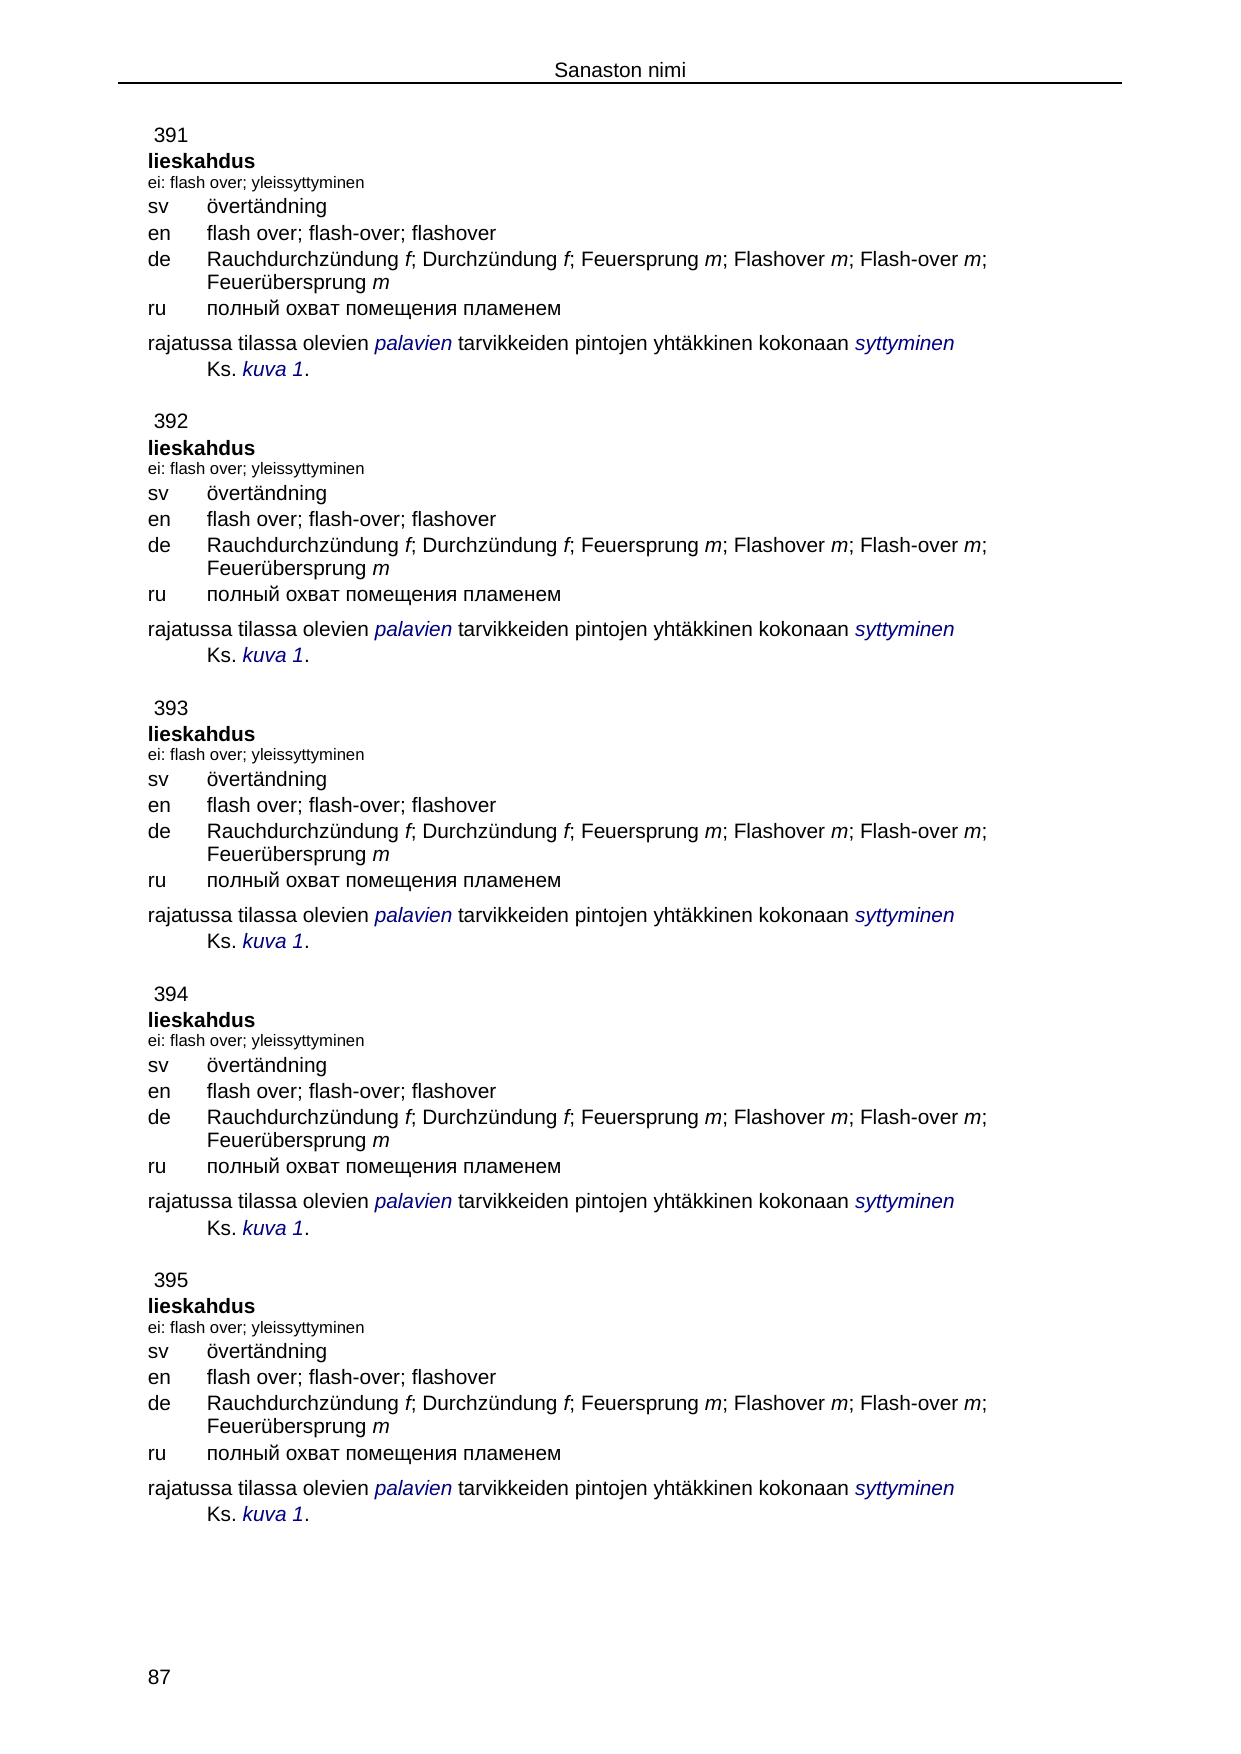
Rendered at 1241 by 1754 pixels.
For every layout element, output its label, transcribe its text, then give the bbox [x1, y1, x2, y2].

table_header 391 lieskahdus ei: flash over; yleissyttyminen sv övertändning en flash over; flash-over; flashover de Rauchdurchzündung f; Durchzündung f; Feuersprung m; Flashover m; Flash-over m; Feuerübersprung m ru полный охват помещения пламенем rajatussa tilassa olevien palavien tarvikkeiden pintojen yhtäkkinen kokonaan syttyminen Ks. kuva 1. [118, 118, 1122, 381]
table_header 393 lieskahdus ei: flash over; yleissyttyminen sv övertändning en flash over; flash-over; flashover de Rauchdurchzündung f; Durchzündung f; Feuersprung m; Flashover m; Flash-over m; Feuerübersprung m ru полный охват помещения пламенем rajatussa tilassa olevien palavien tarvikkeiden pintojen yhtäkkinen kokonaan syttyminen Ks. kuva 1. [118, 690, 1122, 953]
table_header 394 lieskahdus ei: flash over; yleissyttyminen sv övertändning en flash over; flash-over; flashover de Rauchdurchzündung f; Durchzündung f; Feuersprung m; Flashover m; Flash-over m; Feuerübersprung m ru полный охват помещения пламенем rajatussa tilassa olevien palavien tarvikkeiden pintojen yhtäkkinen kokonaan syttyminen Ks. kuva 1. [118, 976, 1122, 1239]
table_header 395 lieskahdus ei: flash over; yleissyttyminen sv övertändning en flash over; flash-over; flashover de Rauchdurchzündung f; Durchzündung f; Feuersprung m; Flashover m; Flash-over m; Feuerübersprung m ru полный охват помещения пламенем rajatussa tilassa olevien palavien tarvikkeiden pintojen yhtäkkinen kokonaan syttyminen Ks. kuva 1. [118, 1263, 1122, 1526]
table_header 392 lieskahdus ei: flash over; yleissyttyminen sv övertändning en flash over; flash-over; flashover de Rauchdurchzündung f; Durchzündung f; Feuersprung m; Flashover m; Flash-over m; Feuerübersprung m ru полный охват помещения пламенем rajatussa tilassa olevien palavien tarvikkeiden pintojen yhtäkkinen kokonaan syttyminen Ks. kuva 1. [118, 404, 1122, 667]
